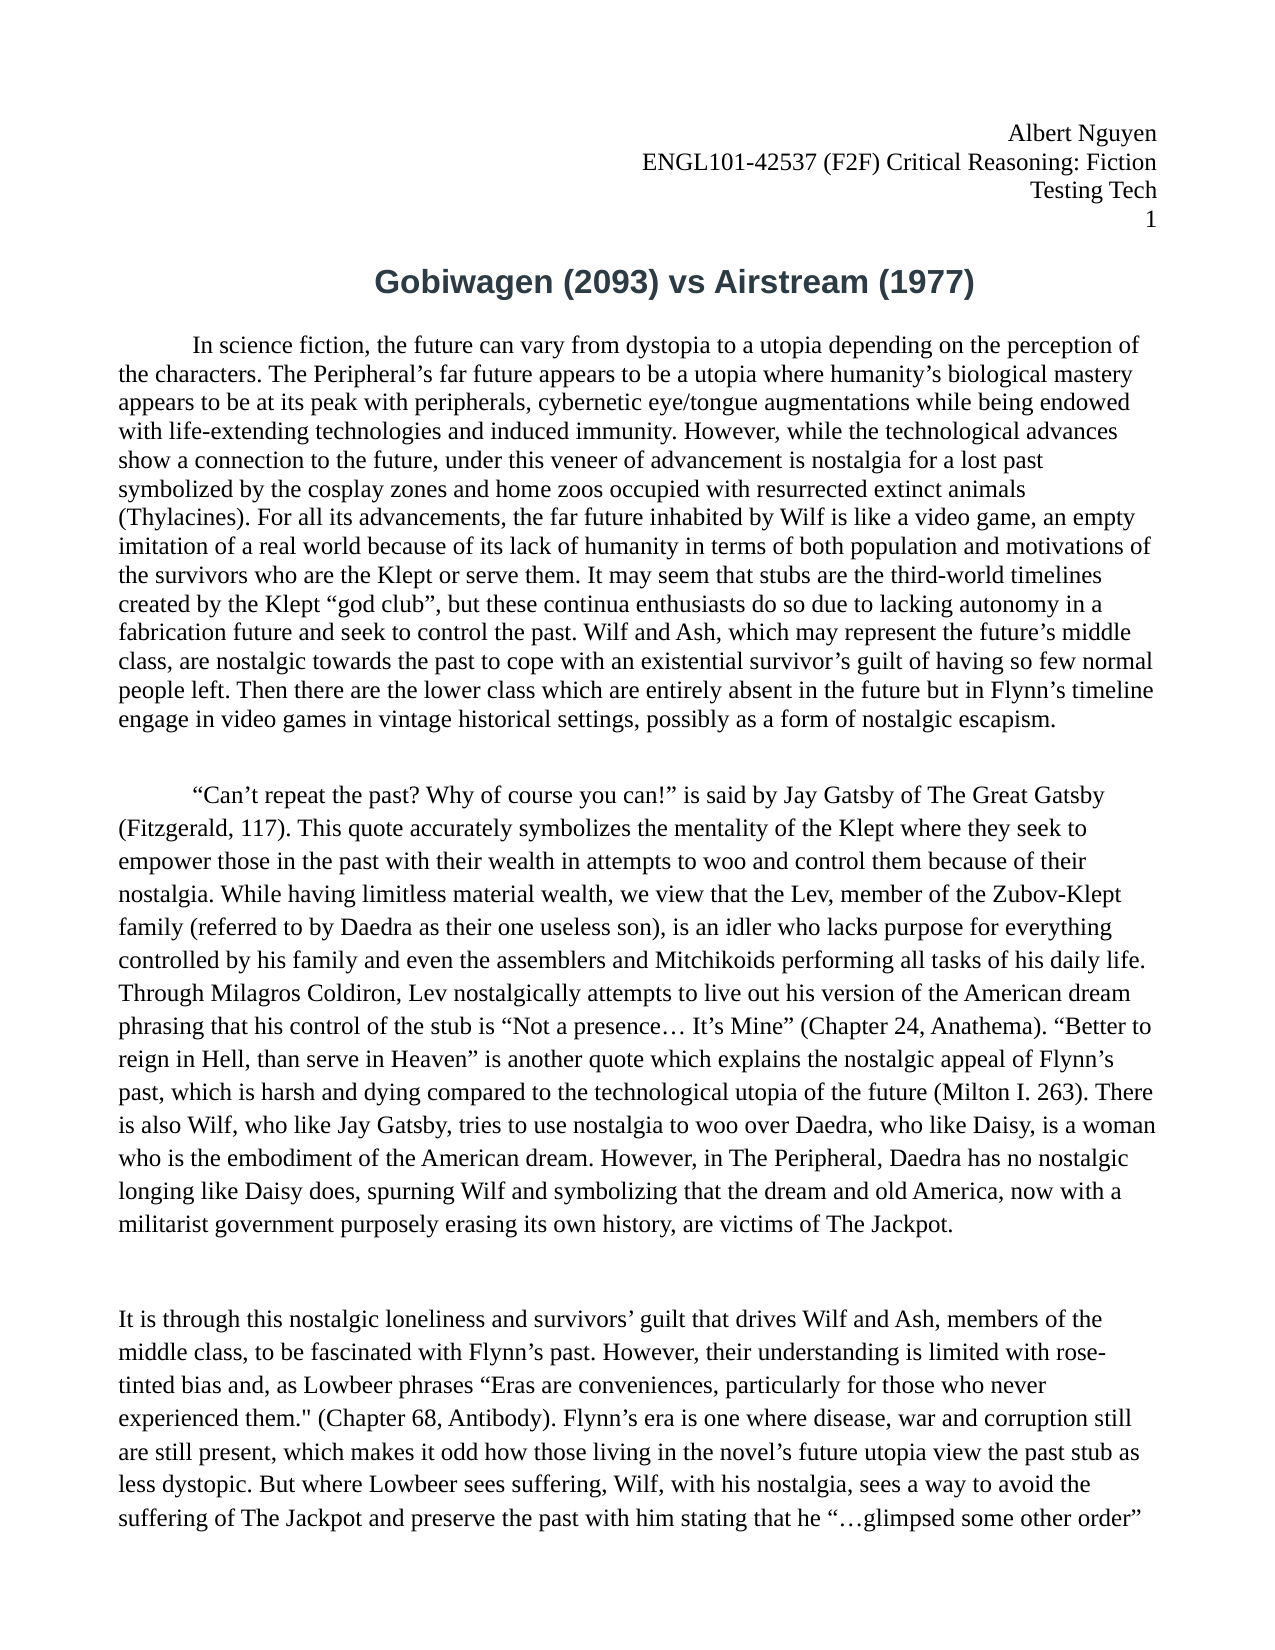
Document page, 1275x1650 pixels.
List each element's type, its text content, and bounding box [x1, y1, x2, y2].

text It is through this nostalgic loneliness and survivors’ guilt that drives Wilf and Ash, members of the middle class, to be fascinated with Flynn’s past. However, their understanding is limited with rose-tinted bias and, as Lowbeer phrases “Eras are conveniences, particularly for those who never experienced them." (Chapter 68, Antibody). Flynn’s era is one where disease, war and corruption still are still present, which makes it odd how those living in the novel’s future utopia view the past stub as less dystopic. But where Lowbeer sees suffering, Wilf, with his nostalgia, sees a way to avoid the suffering of The Jackpot and preserve the past with him stating that he “…glimpsed some other order” [118, 1304, 1157, 1531]
text Gobiwagen (2093) vs Airstream (1977) [118, 263, 1157, 301]
text “Can’t repeat the past? Why of course you can!” is said by Jay Gatsby of The Great Gatsby (Fitzgerald, 117). This quote accurately symbolizes the mentality of the Klept where they seek to empower those in the past with their wealth in attempts to woo and control them because of their nostalgia. While having limitless material wealth, we view that the Lev, member of the Zubov-Klept family (referred to by Daedra as their one useless son), is an idler who lacks purpose for everything controlled by his family and even the assemblers and Mitchikoids performing all tasks of his daily life. Through Milagros Coldiron, Lev nostalgically attempts to live out his version of the American dream phrasing that his control of the stub is “Not a presence… It’s Mine” (Chapter 24, Anathema). “Better to reign in Hell, than serve in Heaven” is another quote which explains the nostalgic appeal of Flynn’s past, which is harsh and dying compared to the technological utopia of the future (Milton I. 263). There is also Wilf, who like Jay Gatsby, tries to use nostalgia to woo over Daedra, who like Daisy, is a woman who is the embodiment of the American dream. However, in The Peripheral, Daedra has no nostalgic longing like Daisy does, spurning Wilf and symbolizing that the dream and old America, now with a militarist government purposely erasing its own history, are victims of The Jackpot. [118, 780, 1157, 1238]
text In science fiction, the future can vary from dystopia to a utopia depending on the perception of the characters. The Peripheral’s far future appears to be a utopia where humanity’s biological mastery appears to be at its peak with peripherals, cybernetic eye/tongue augmentations while being endowed with life-extending technologies and induced immunity. However, while the technological advances show a connection to the future, under this veneer of advancement is nostalgia for a lost past symbolized by the cosplay zones and home zoos occupied with resurrected extinct animals (Thylacines). For all its advancements, the far future inhabited by Wilf is like a video game, an empty imitation of a real world because of its lack of humanity in terms of both population and motivations of the survivors who are the Klept or serve them. It may seem that stubs are the third-world timelines created by the Klept “god club”, but these continua enthusiasts do so due to lacking autonomy in a fabrication future and seek to control the past. Wilf and Ash, which may represent the future’s middle class, are nostalgic towards the past to cope with an existential survivor’s guilt of having so few normal people left. Then there are the lower class which are entirely absent in the future but in Flynn’s timeline engage in video games in vintage historical settings, possibly as a form of nostalgic escapism. [118, 330, 1157, 732]
